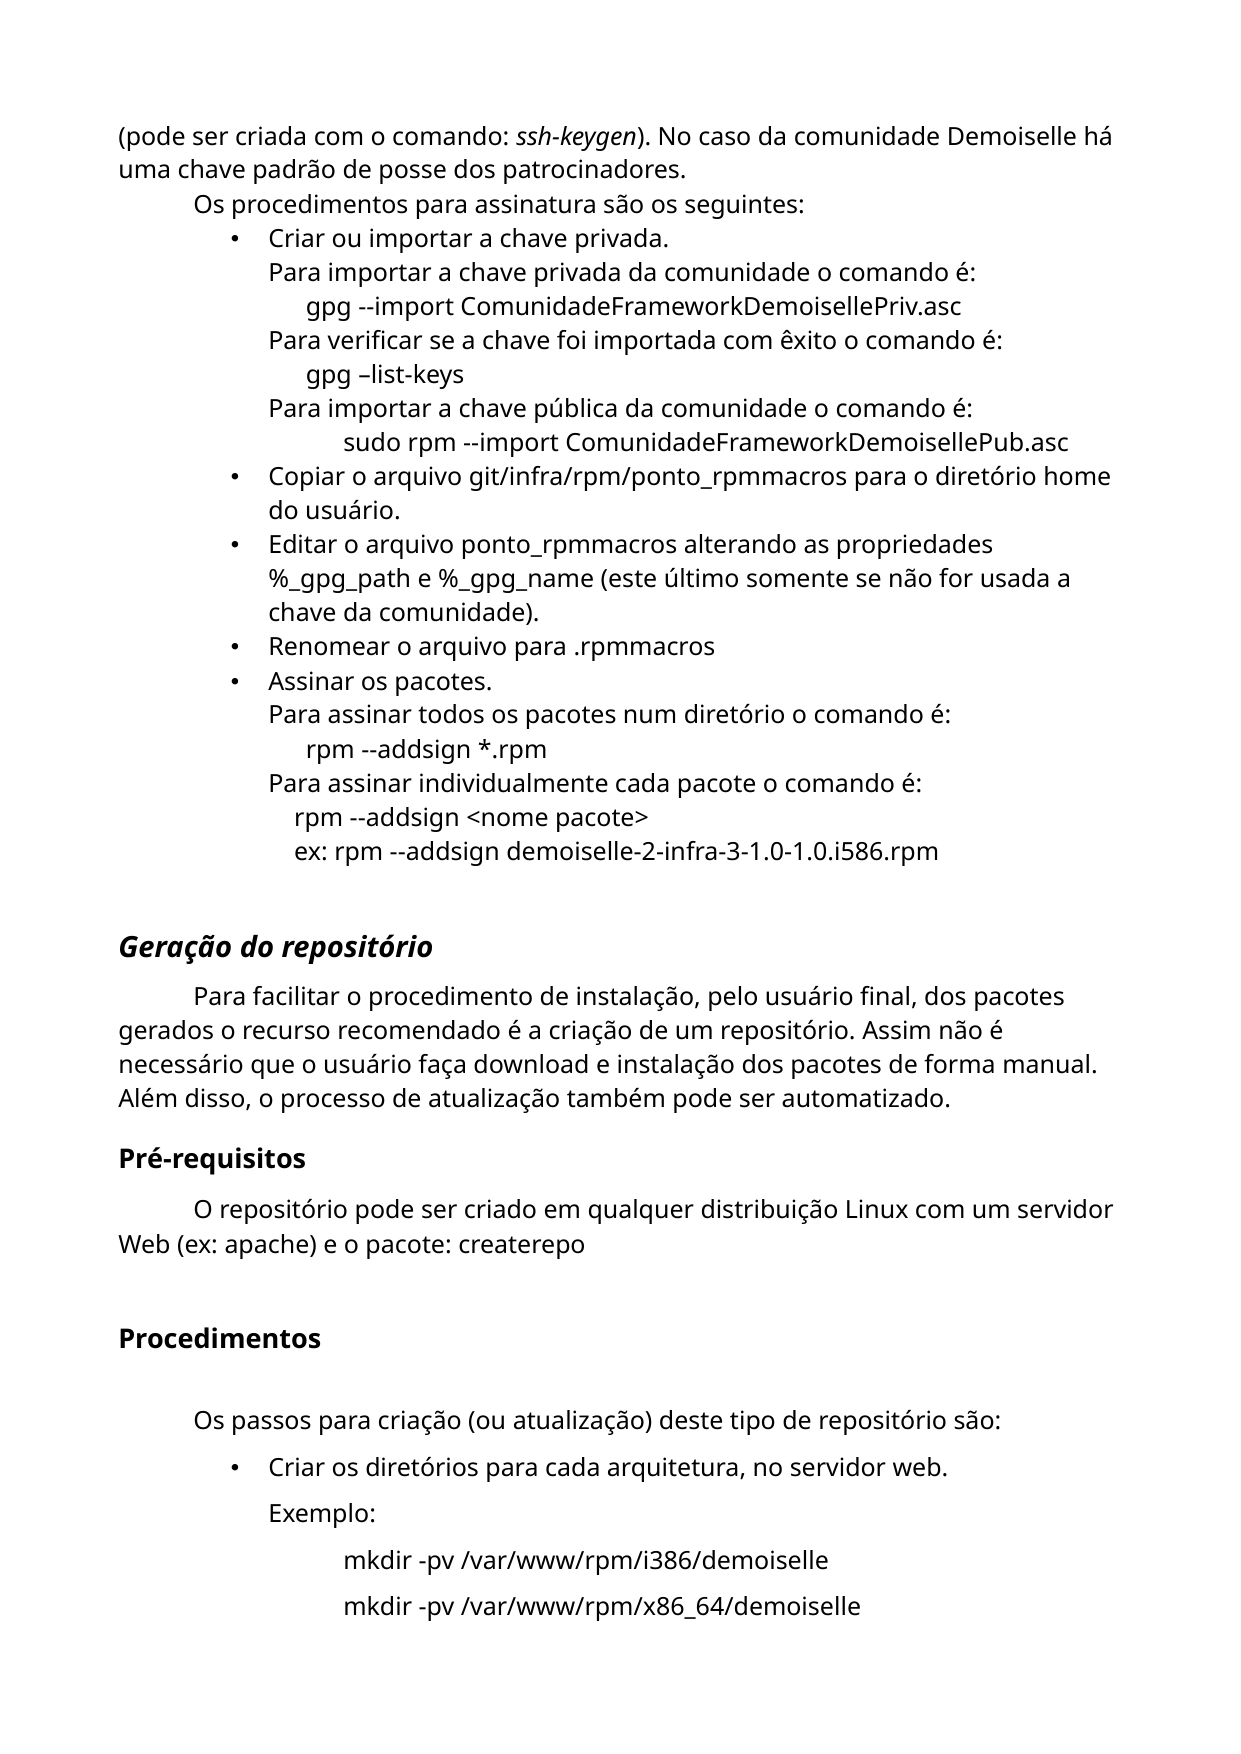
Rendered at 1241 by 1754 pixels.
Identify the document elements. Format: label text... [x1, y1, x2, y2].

list Para importar a chave privada da comunidade o comando é: [231, 254, 1122, 288]
list Editar o arquivo ponto_rpmmacros alterando as propriedades %_gpg_path e %_gpg_name (este último somente se não for usada a chave da comunidade). [231, 527, 1122, 629]
list gpg --import ComunidadeFrameworkDemoisellePriv.asc [268, 288, 1122, 322]
text mkdir -pv /var/www/rpm/i386/demoiselle [118, 1542, 1122, 1577]
text Exemplo: [118, 1496, 1122, 1530]
list rpm --addsign *.rpm [268, 731, 1122, 765]
list Para assinar todos os pacotes num diretório o comando é: [231, 697, 1122, 731]
text ex: rpm --addsign demoiselle-2-infra-3-1.0-1.0.i586.rpm [118, 833, 1122, 867]
text Os procedimentos para assinatura são os seguintes: [118, 186, 1122, 220]
text Para importar a chave pública da comunidade o comando é: [118, 391, 1122, 425]
list Copiar o arquivo git/infra/rpm/ponto_rpmmacros para o diretório home do usuário. [231, 459, 1122, 527]
text rpm --addsign <nome pacote> [118, 799, 1122, 833]
text Para assinar individualmente cada pacote o comando é: [118, 765, 1122, 799]
text mkdir -pv /var/www/rpm/x86_64/demoiselle [118, 1589, 1122, 1623]
list gpg –list-keys [268, 357, 1122, 391]
list Criar os diretórios para cada arquitetura, no servidor web. [231, 1449, 1122, 1483]
text O repositório pode ser criado em qualquer distribuição Linux com um servidor Web (ex: apache) e o pacote: createrepo [118, 1189, 1122, 1260]
subtitle Procedimentos [118, 1319, 1122, 1356]
text (pode ser criada com o comando: ssh-keygen). No caso da comunidade Demoiselle há uma chave padrão de posse dos patrocinadores. [118, 118, 1122, 186]
text Os passos para criação (ou atualização) deste tipo de repositório são: [118, 1403, 1122, 1437]
list Assinar os pacotes. [231, 663, 1122, 697]
list Criar ou importar a chave privada. [231, 220, 1122, 254]
subtitle Pré-requisitos [118, 1140, 1122, 1177]
text Para facilitar o procedimento de instalação, pelo usuário final, dos pacotes gerados o recurso recomendado é a criação de um repositório. Assim não é necessário que o usuário faça download e instalação dos pacotes de forma manual. Além disso, o processo de atualização também pode ser automatizado. [118, 979, 1122, 1115]
list Para verificar se a chave foi importada com êxito o comando é: [231, 322, 1122, 357]
text sudo rpm --import ComunidadeFrameworkDemoisellePub.asc [118, 425, 1122, 459]
list Renomear o arquivo para .rpmmacros [231, 629, 1122, 663]
subtitle Geração do repositório [118, 927, 1122, 966]
